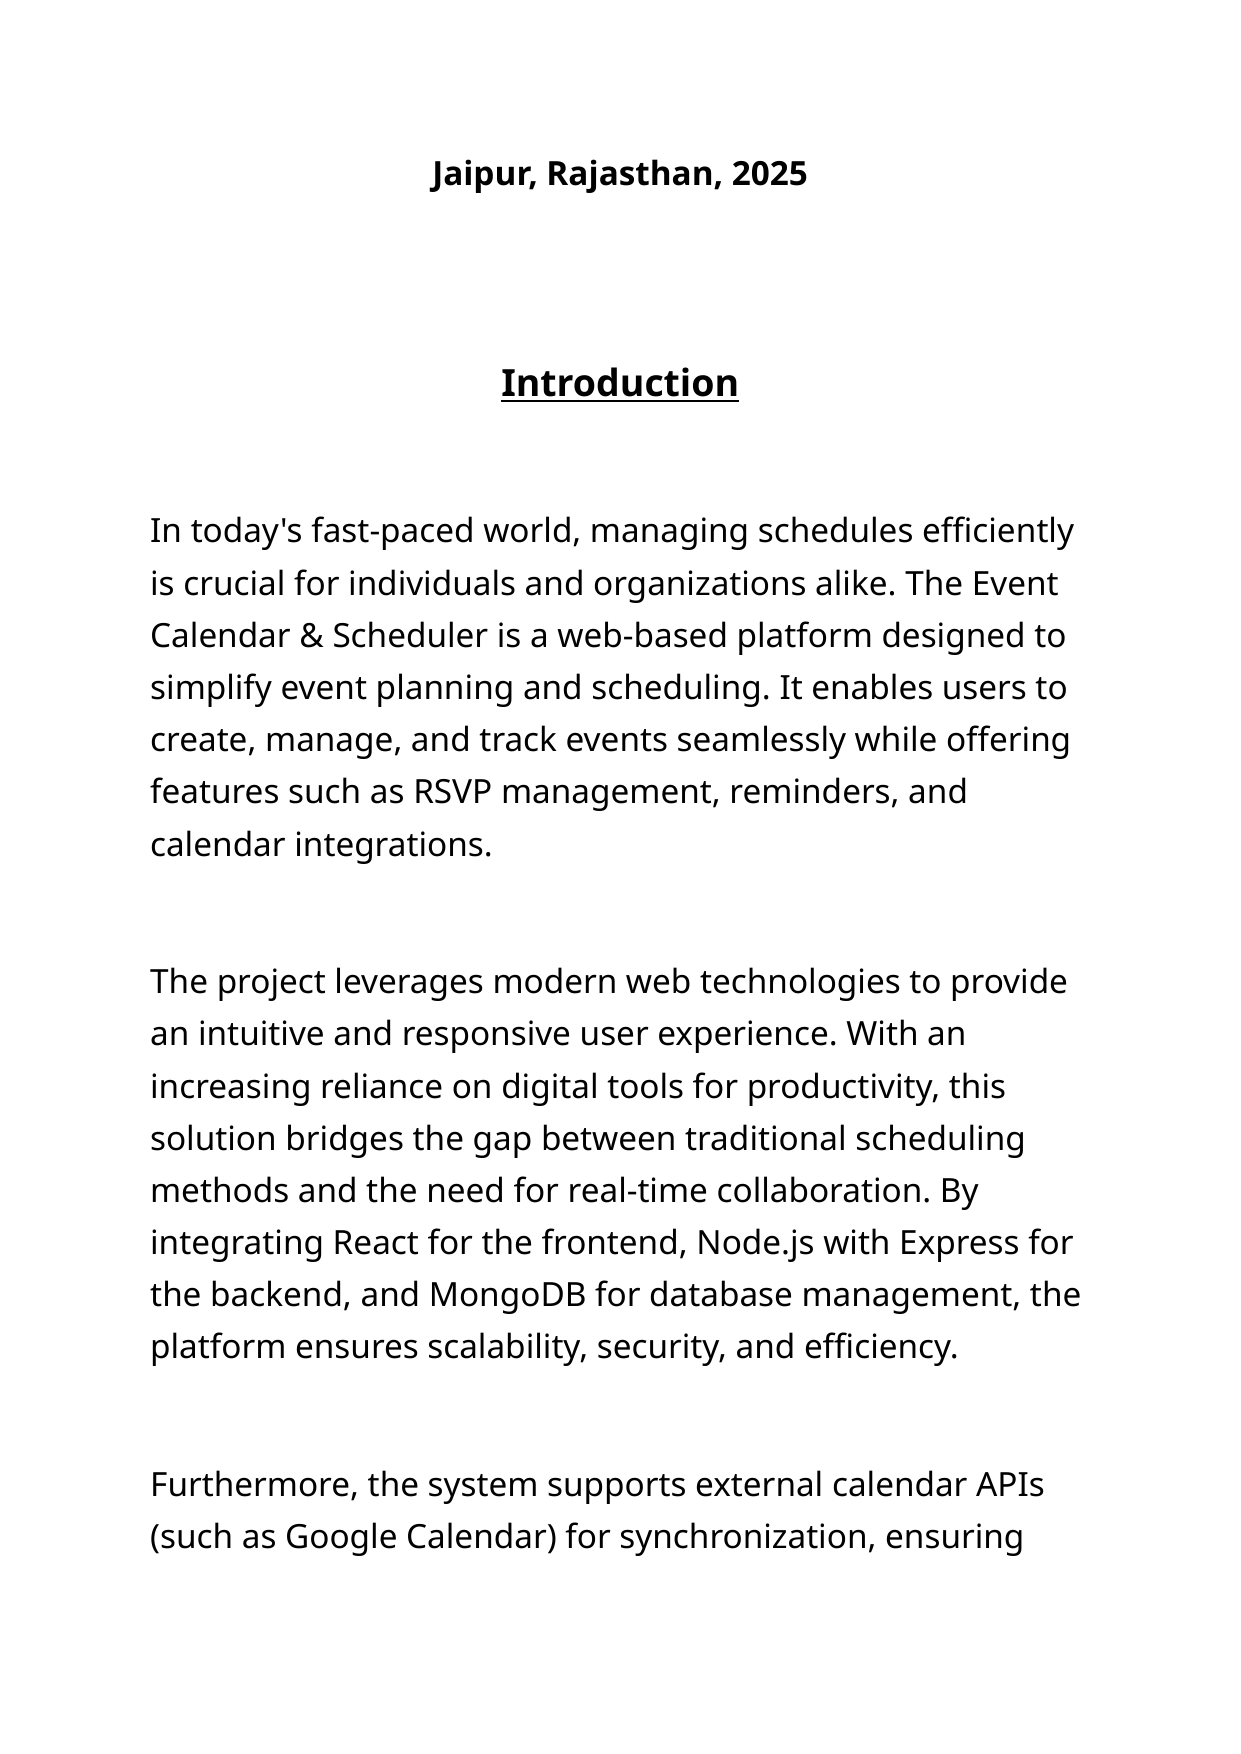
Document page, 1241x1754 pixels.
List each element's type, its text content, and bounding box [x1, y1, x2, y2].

text In today's fast-paced world, managing schedules efficiently is crucial for individuals and organizations alike. The Event Calendar & Scheduler is a web-based platform designed to simplify event planning and scheduling. It enables users to create, manage, and track events seamlessly while offering features such as RSVP management, reminders, and calendar integrations. [150, 507, 1090, 866]
text Introduction [150, 357, 1090, 408]
text The project leverages modern web technologies to provide an intuitive and responsive user experience. With an increasing reliance on digital tools for productivity, this solution bridges the gap between traditional scheduling methods and the need for real-time collaboration. By integrating React for the frontend, Node.js with Express for the backend, and MongoDB for database management, the platform ensures scalability, security, and efficiency. [150, 958, 1090, 1369]
text Furthermore, the system supports external calendar APIs (such as Google Calendar) for synchronization, ensuring [150, 1461, 1090, 1559]
text Jaipur, Rajasthan, 2025 [150, 150, 1090, 195]
